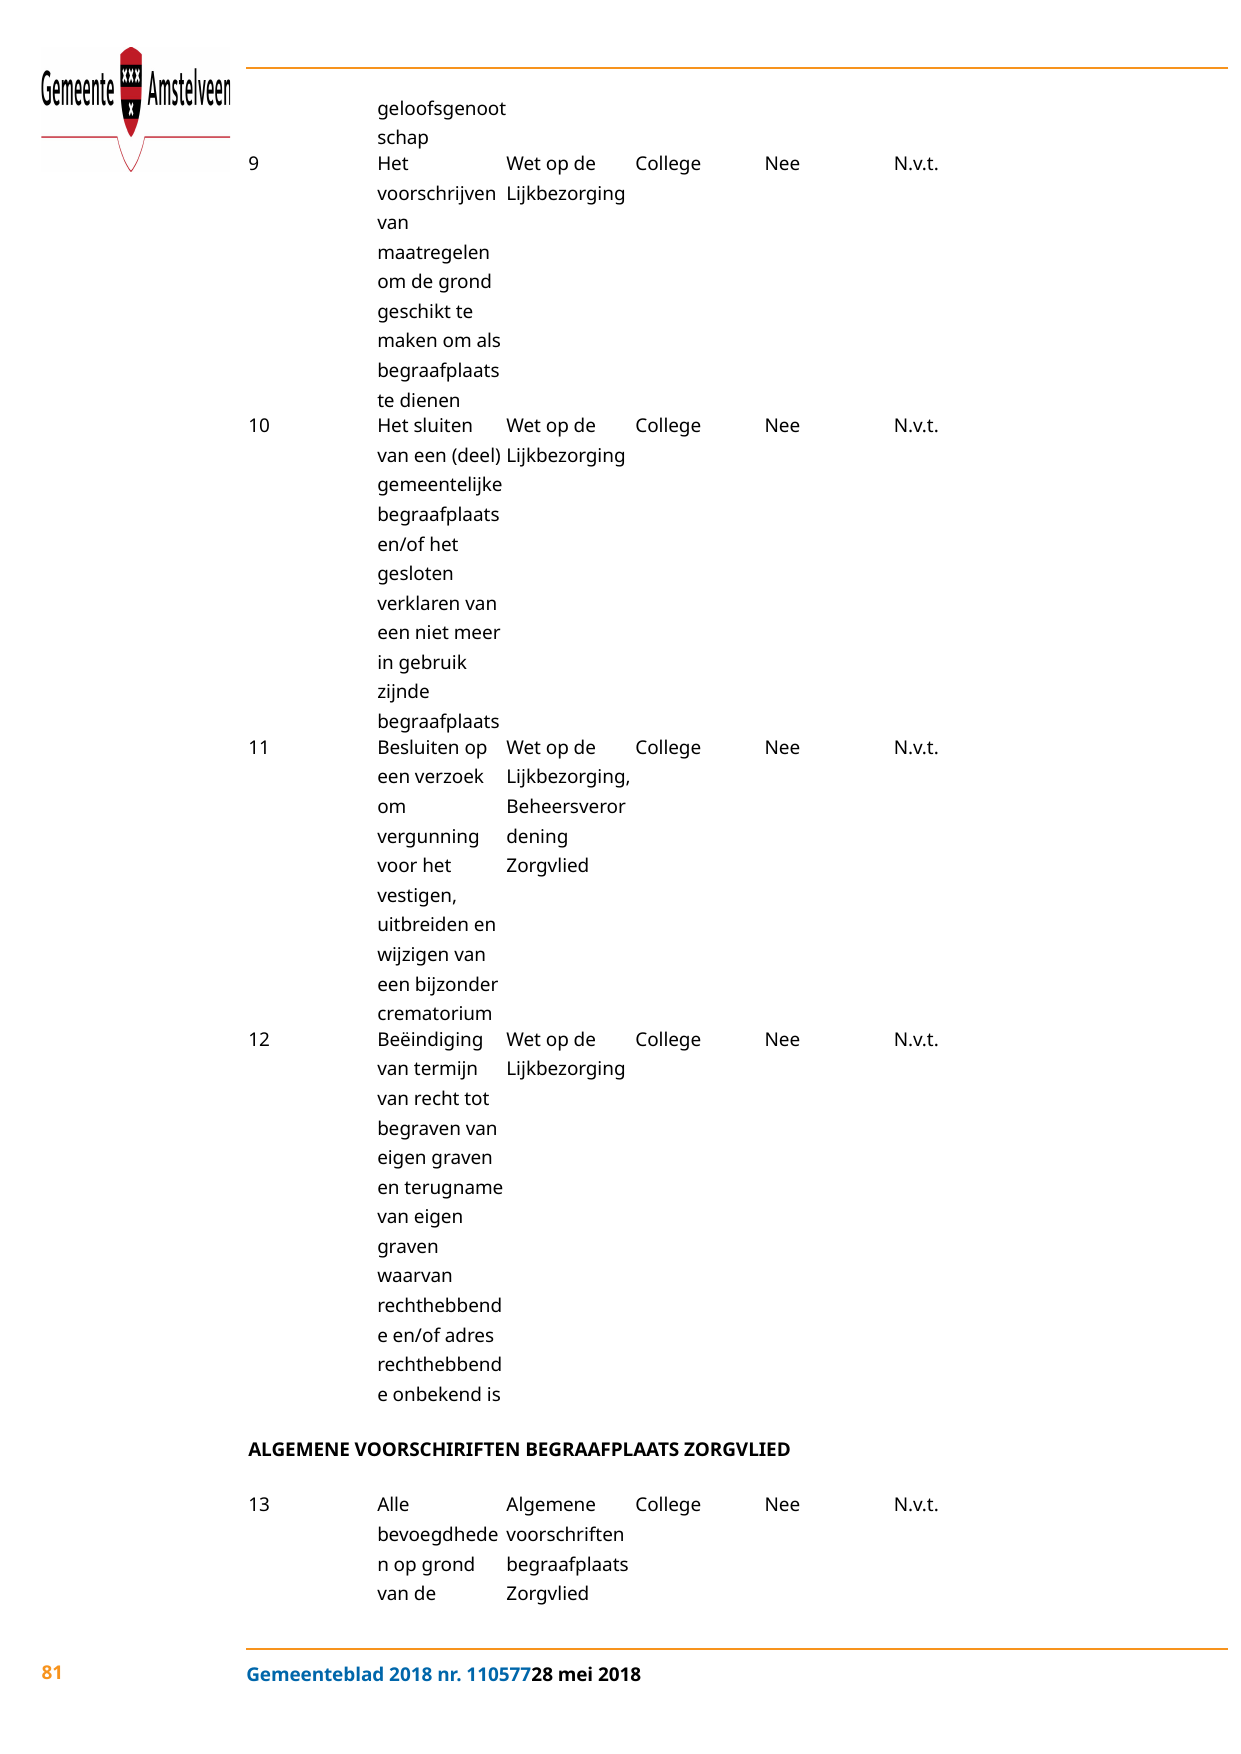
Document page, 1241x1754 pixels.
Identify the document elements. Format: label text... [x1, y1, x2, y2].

table_cell geloofsgenootschap [377, 95, 506, 150]
table_cell Wet op de Lijkbezorging [506, 413, 635, 734]
table_cell Nee [764, 413, 893, 734]
table_cell Nee [764, 734, 893, 1026]
table_cell 11 [248, 734, 377, 1026]
table_cell Het voorschrijven van maatregelen om de grond geschikt te maken om als begraafplaats te dienen [377, 150, 506, 412]
table_cell [635, 95, 764, 150]
table_cell Wet op de Lijkbezorging [506, 1026, 635, 1407]
table_cell [1023, 1026, 1152, 1407]
table_cell Wet op de Lijkbezorging, Beheersverordening Zorgvlied [506, 734, 635, 1026]
table_cell [1023, 150, 1152, 412]
table_cell Nee [764, 1492, 893, 1606]
table_cell N.v.t. [894, 734, 1022, 1026]
table_cell [248, 95, 377, 150]
picture [41, 47, 231, 172]
table_cell College [635, 150, 764, 412]
table_cell N.v.t. [894, 413, 1022, 734]
table_cell N.v.t. [894, 1026, 1022, 1407]
table_cell [1023, 95, 1152, 150]
table_cell Besluiten op een verzoek om vergunning voor het vestigen, uitbreiden en wijzigen van een bijzonder crematorium [377, 734, 506, 1026]
table_cell [506, 95, 635, 150]
table_cell Algemene voorschriften begraafplaats Zorgvlied [506, 1492, 635, 1606]
table_cell Wet op de Lijkbezorging [506, 150, 635, 412]
table_cell 13 [248, 1492, 377, 1606]
table_cell [1023, 1492, 1152, 1606]
table_cell College [635, 1026, 764, 1407]
table_cell N.v.t. [894, 1492, 1022, 1606]
table_cell Nee [764, 1026, 893, 1407]
table_cell [894, 95, 1022, 150]
table_cell [1023, 734, 1152, 1026]
table_cell N.v.t. [894, 150, 1022, 412]
table_cell College [635, 734, 764, 1026]
table_cell ALGEMENE VOORSCHIRIFTEN BEGRAAFPLAATS ZORGVLIED [248, 1407, 1152, 1492]
table_cell 12 [248, 1026, 377, 1407]
table_cell Alle bevoegdheden op grond van de [377, 1492, 506, 1606]
table_cell College [635, 1492, 764, 1606]
table_cell Het sluiten van een (deel) gemeentelijke begraafplaats en/of het gesloten verklaren van een niet meer in gebruik zijnde begraafplaats [377, 413, 506, 734]
table_cell [764, 95, 893, 150]
table_cell 10 [248, 413, 377, 734]
table_cell Beëindiging van termijn van recht tot begraven van eigen graven en terugname van eigen graven waarvan rechthebbende en/of adres rechthebbende onbekend is [377, 1026, 506, 1407]
table_cell 9 [248, 150, 377, 412]
table_cell College [635, 413, 764, 734]
table_cell Nee [764, 150, 893, 412]
table_cell [1023, 413, 1152, 734]
